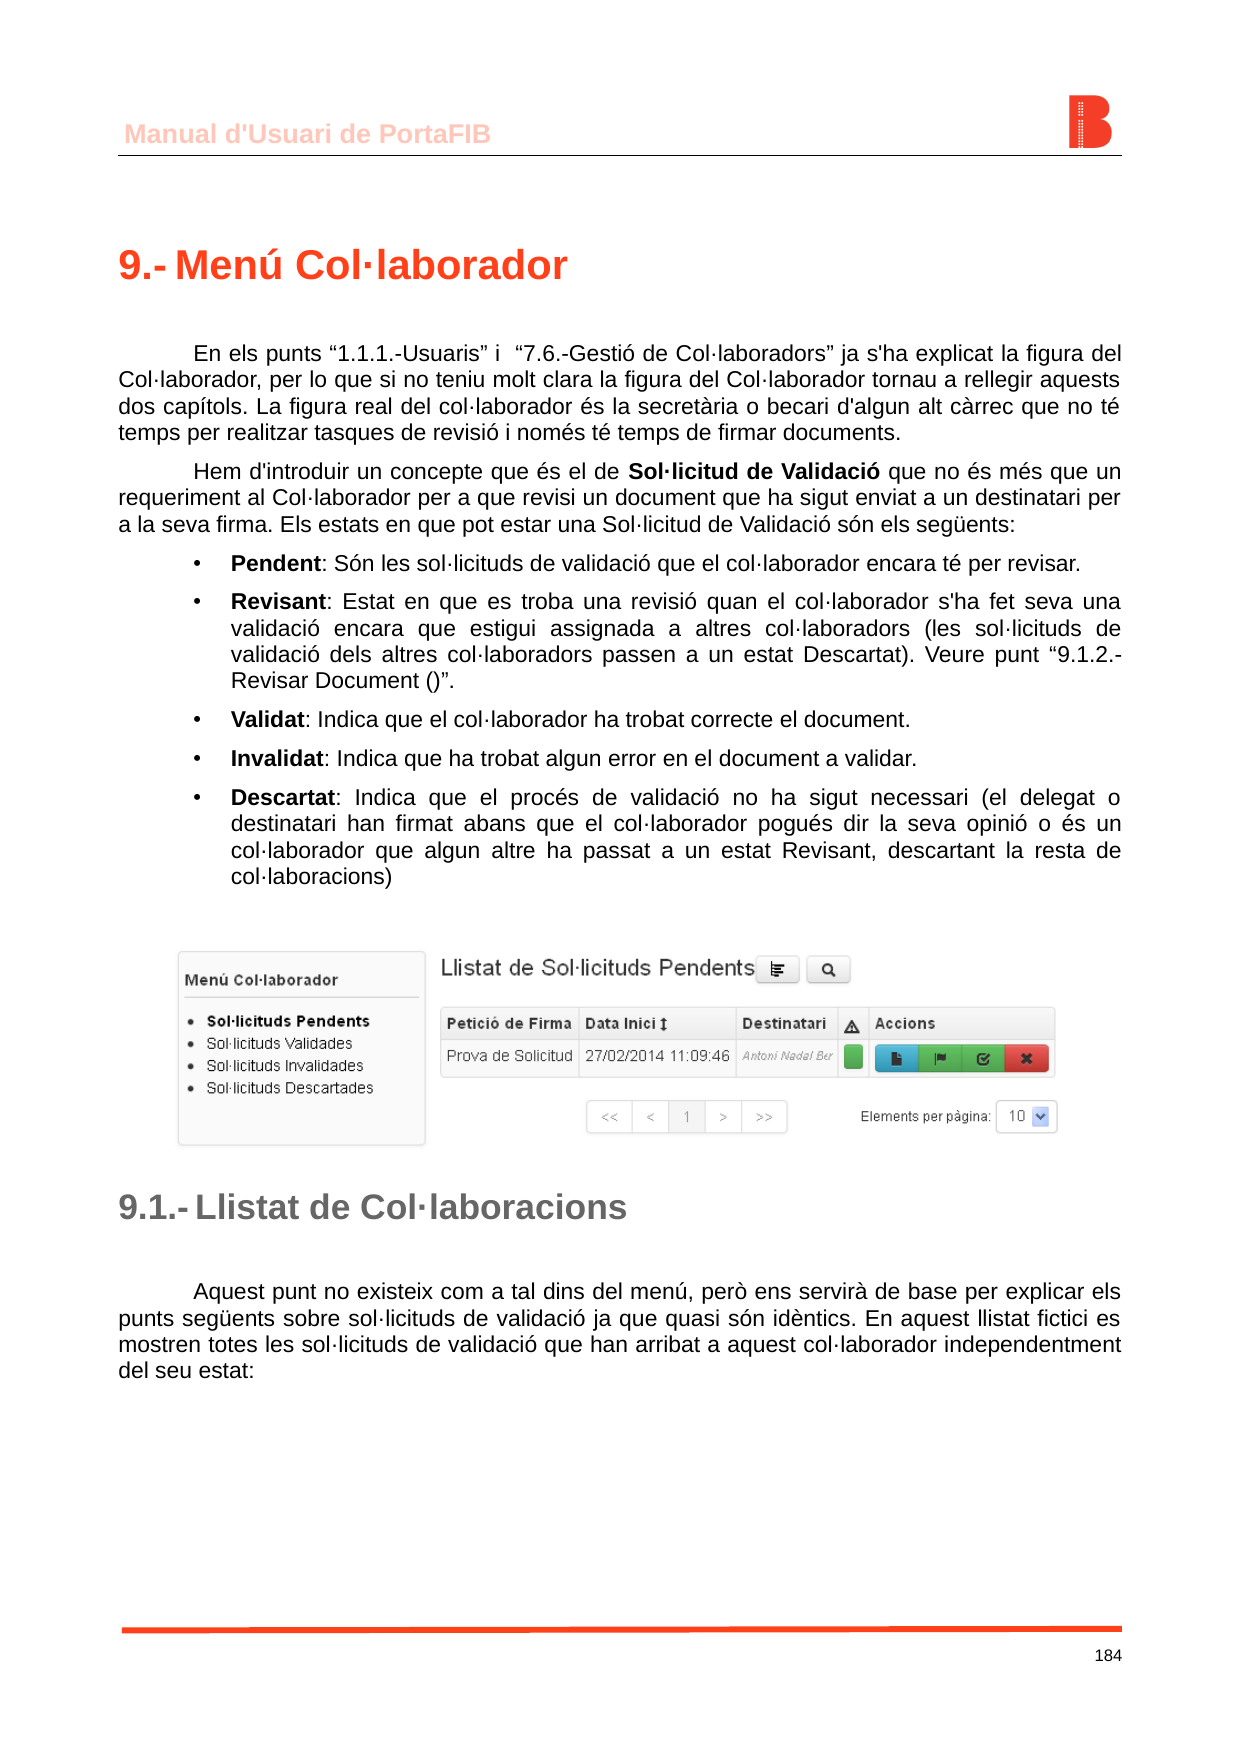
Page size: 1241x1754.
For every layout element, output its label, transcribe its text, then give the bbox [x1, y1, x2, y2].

list Validat: Indica que el col·laborador ha trobat correcte el document. [193, 706, 1122, 733]
text Hem d'introduir un concepte que és el de Sol·licitud de Validació que no és més que un requeriment al Col·laborador per a que revisi un document que ha sigut enviat a un destinatari per a la seva firma. Els estats en que pot estar una Sol·licitud de Validació són els següents: [118, 458, 1122, 537]
list Descartat: Indica que el procés de validació no ha sigut necessari (el delegat o destinatari han firmat abans que el col·laborador pogués dir la seva opinió o és un col·laborador que algun altre ha passat a un estat Revisant, descartant la resta de col·laboracions) [193, 784, 1122, 889]
subtitle Llistat de Col·laboracions [118, 1186, 1122, 1227]
subtitle Menú Col·laborador [118, 241, 1122, 289]
list Invalidat: Indica que ha trobat algun error en el document a validar. [193, 745, 1122, 771]
text Aquest punt no existeix com a tal dins del menú, però ens servirà de base per explicar els punts següents sobre sol·licituds de validació ja que quasi són idèntics. En aquest llistat fictici es mostren totes les sol·licituds de validació que han arribat a aquest col·laborador independentment del seu estat: [118, 1278, 1122, 1383]
picture [169, 940, 1071, 1149]
list Revisant: Estat en que es troba una revisió quan el col·laborador s'ha fet seva una validació encara que estigui assignada a altres col·laboradors (les sol·licituds de validació dels altres col·laboradors passen a un estat Descartat). Veure punt “9.1.2Revisar Document ()”. [193, 588, 1122, 694]
text En els punts “1.1.1Usuaris” i “7.6Gestió de Col·laboradors” ja s'ha explicat la figura del Col·laborador, per lo que si no teniu molt clara la figura del Col·laborador tornau a rellegir aquests dos capítols. La figura real del col·laborador és la secretària o becari d'algun alt càrrec que no té temps per realitzar tasques de revisió i només té temps de firmar documents. [118, 340, 1122, 445]
list Pendent: Són les sol·licituds de validació que el col·laborador encara té per revisar. [193, 549, 1122, 576]
picture [1063, 94, 1117, 150]
